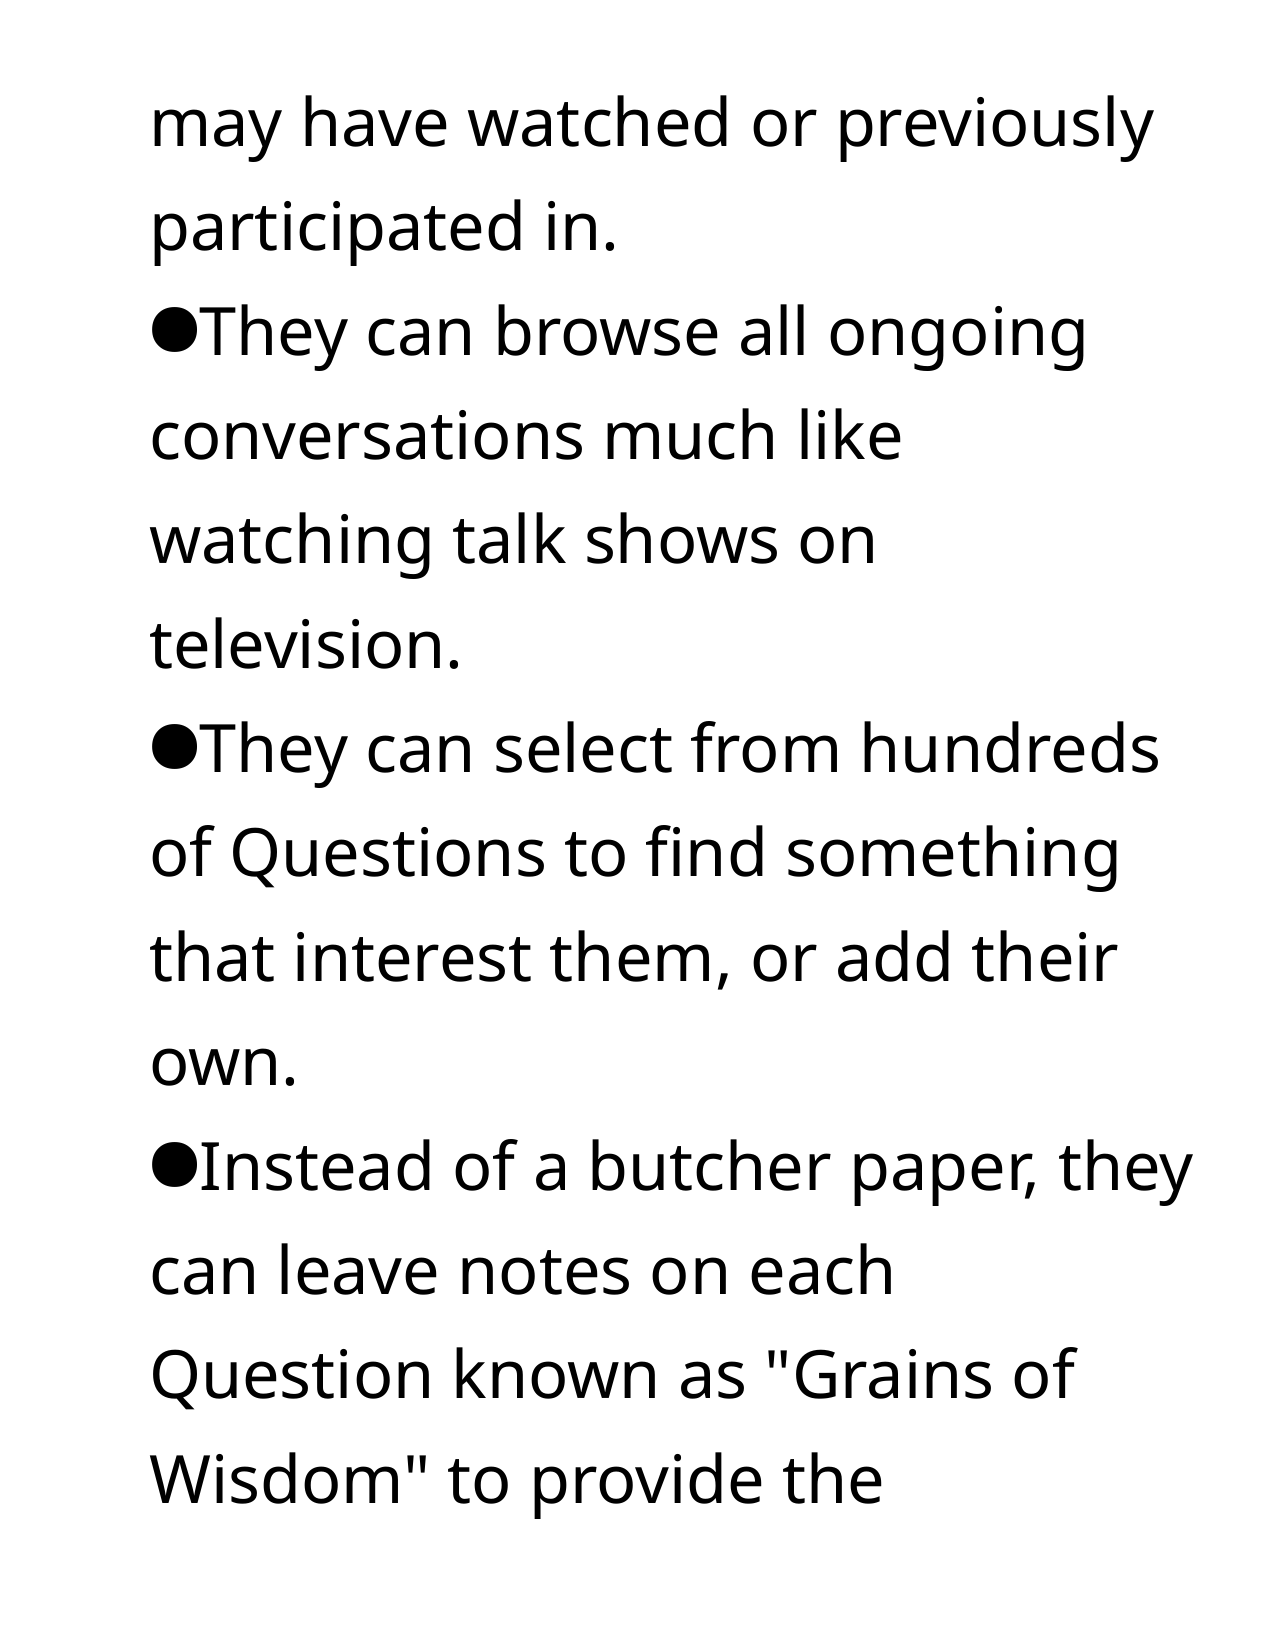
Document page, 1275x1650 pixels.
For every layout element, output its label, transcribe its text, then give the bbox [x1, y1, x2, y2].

list They can select from hundreds of Questions to find something that interest them, or add their own. [75, 701, 1200, 1105]
list Instead of a butcher paper, they can leave notes on each Question known as "Grains of Wisdom" to provide the [75, 1119, 1200, 1523]
list They can browse all ongoing conversations much like watching talk shows on television. [75, 284, 1200, 688]
list may have watched or previously participated in. [75, 75, 1200, 270]
